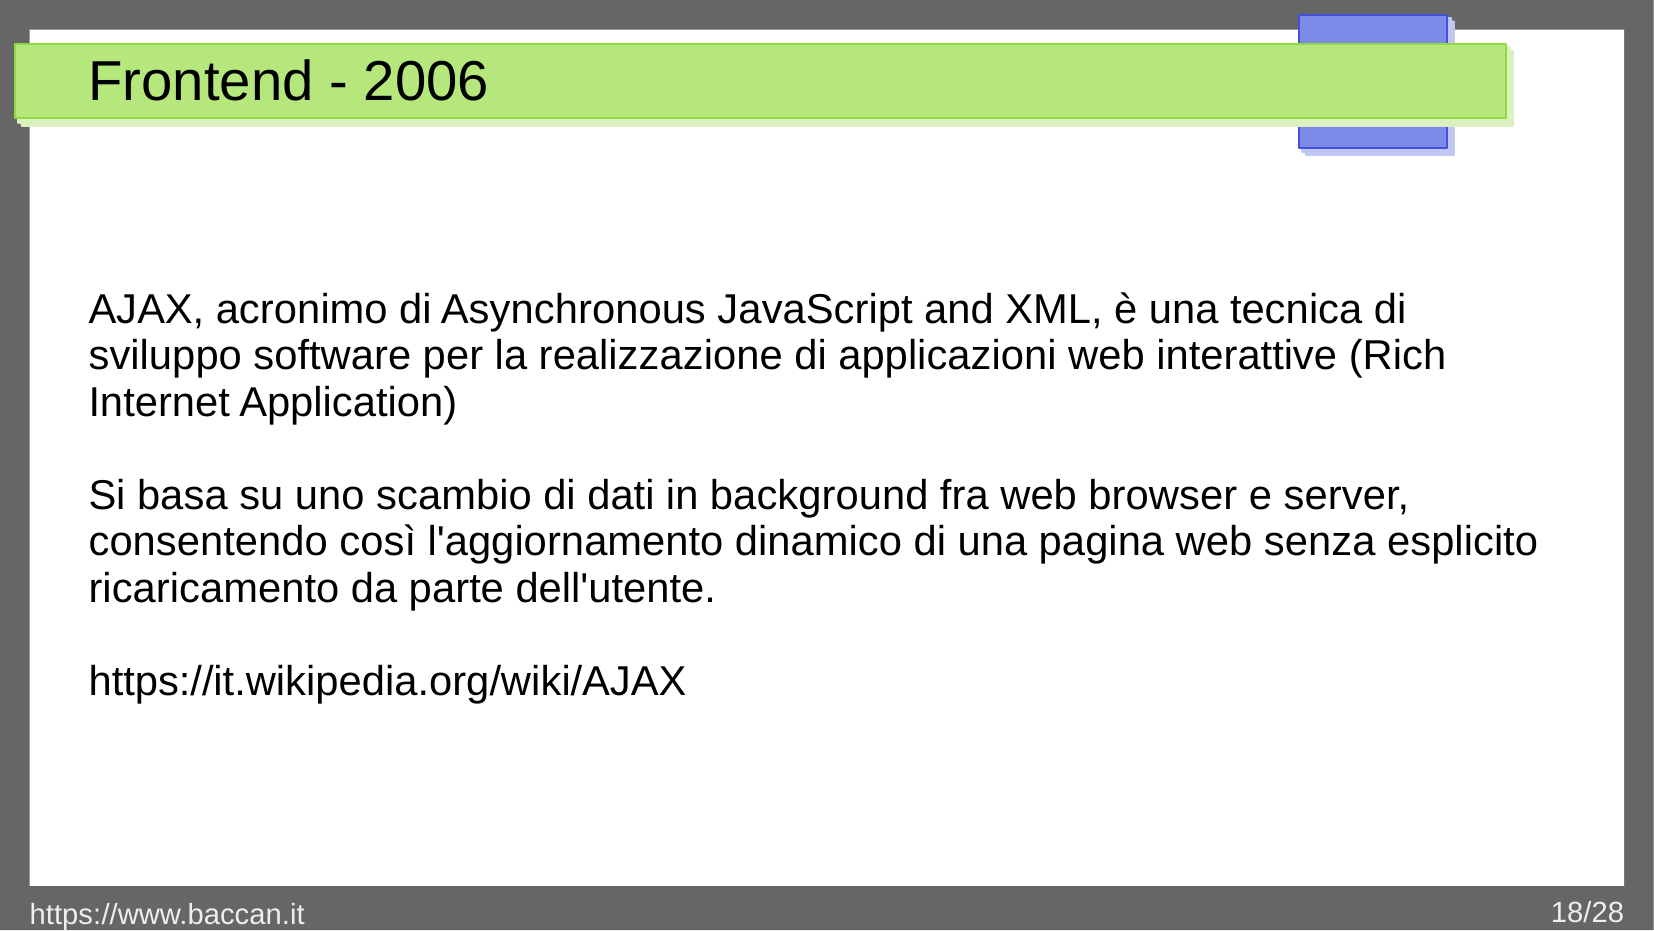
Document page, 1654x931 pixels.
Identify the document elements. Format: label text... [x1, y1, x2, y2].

text_box AJAX, acronimo di Asynchronous JavaScript and XML, è una tecnica di sviluppo software per la realizzazione di applicazioni web interattive (Rich Internet Application) Si basa su uno scambio di dati in background fra web browser e server, consentendo così l'aggiornamento dinamico di una pagina web senza esplicito ricaricamento da parte dell'utente. https://it.wikipedia.org/wiki/AJAX [88, 169, 1565, 821]
title Frontend - 2006 [88, 44, 1506, 119]
